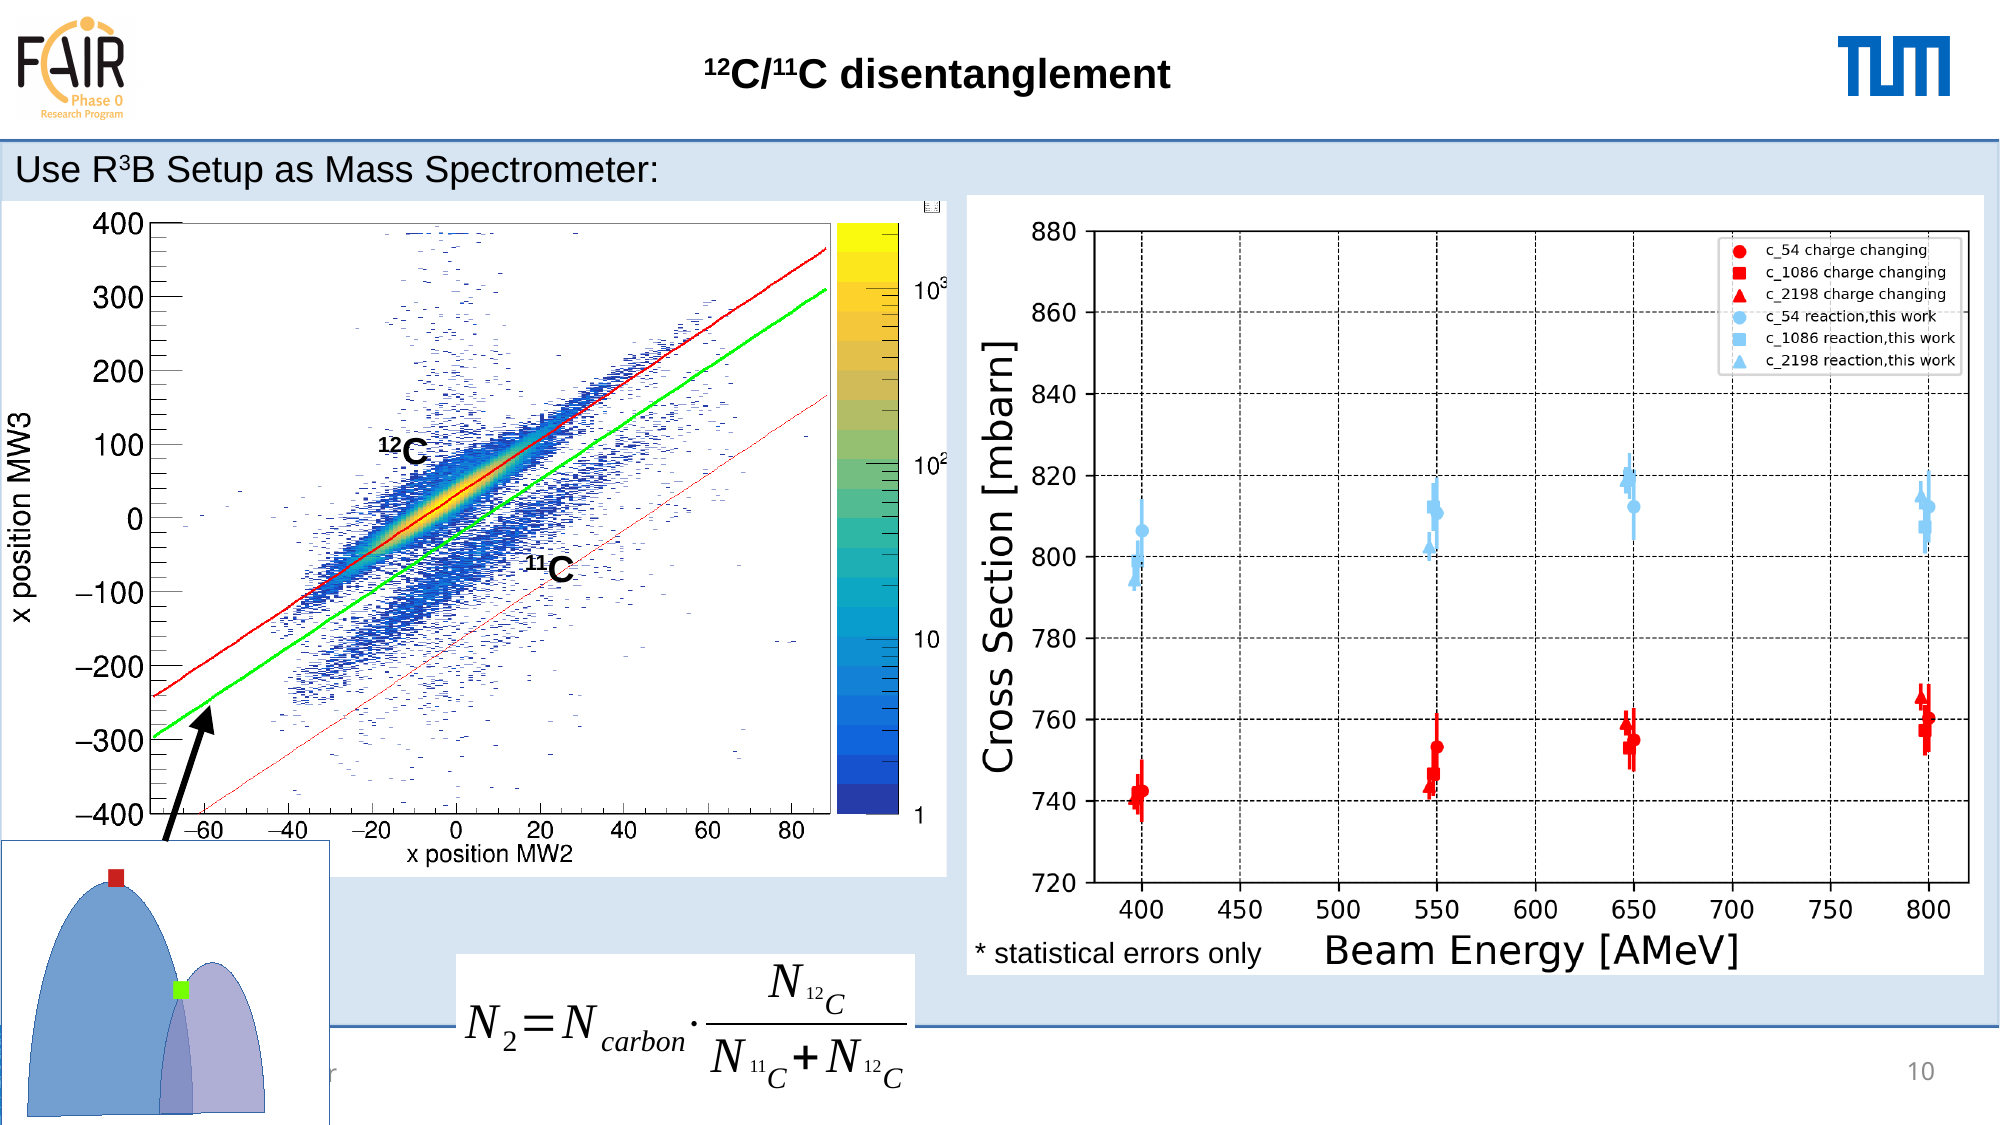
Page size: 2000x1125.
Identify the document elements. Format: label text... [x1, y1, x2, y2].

text_box [1, 840, 330, 1125]
text_box . [78, 728, 198, 930]
text_box . [169, 733, 214, 840]
text_box * statistical errors only [960, 930, 1666, 978]
chart [455, 954, 916, 1096]
text_box . [143, 840, 279, 1042]
picture [1838, 36, 1950, 96]
text_box 12C/11C disentanglement [270, 43, 1606, 105]
text_box 11C [510, 540, 676, 598]
text_box Use R3B Setup as Mass Spectrometer: [0, 141, 1111, 199]
text_box 12C [363, 423, 529, 481]
picture [966, 195, 1984, 976]
picture [15, 15, 142, 120]
picture [1, 201, 947, 877]
